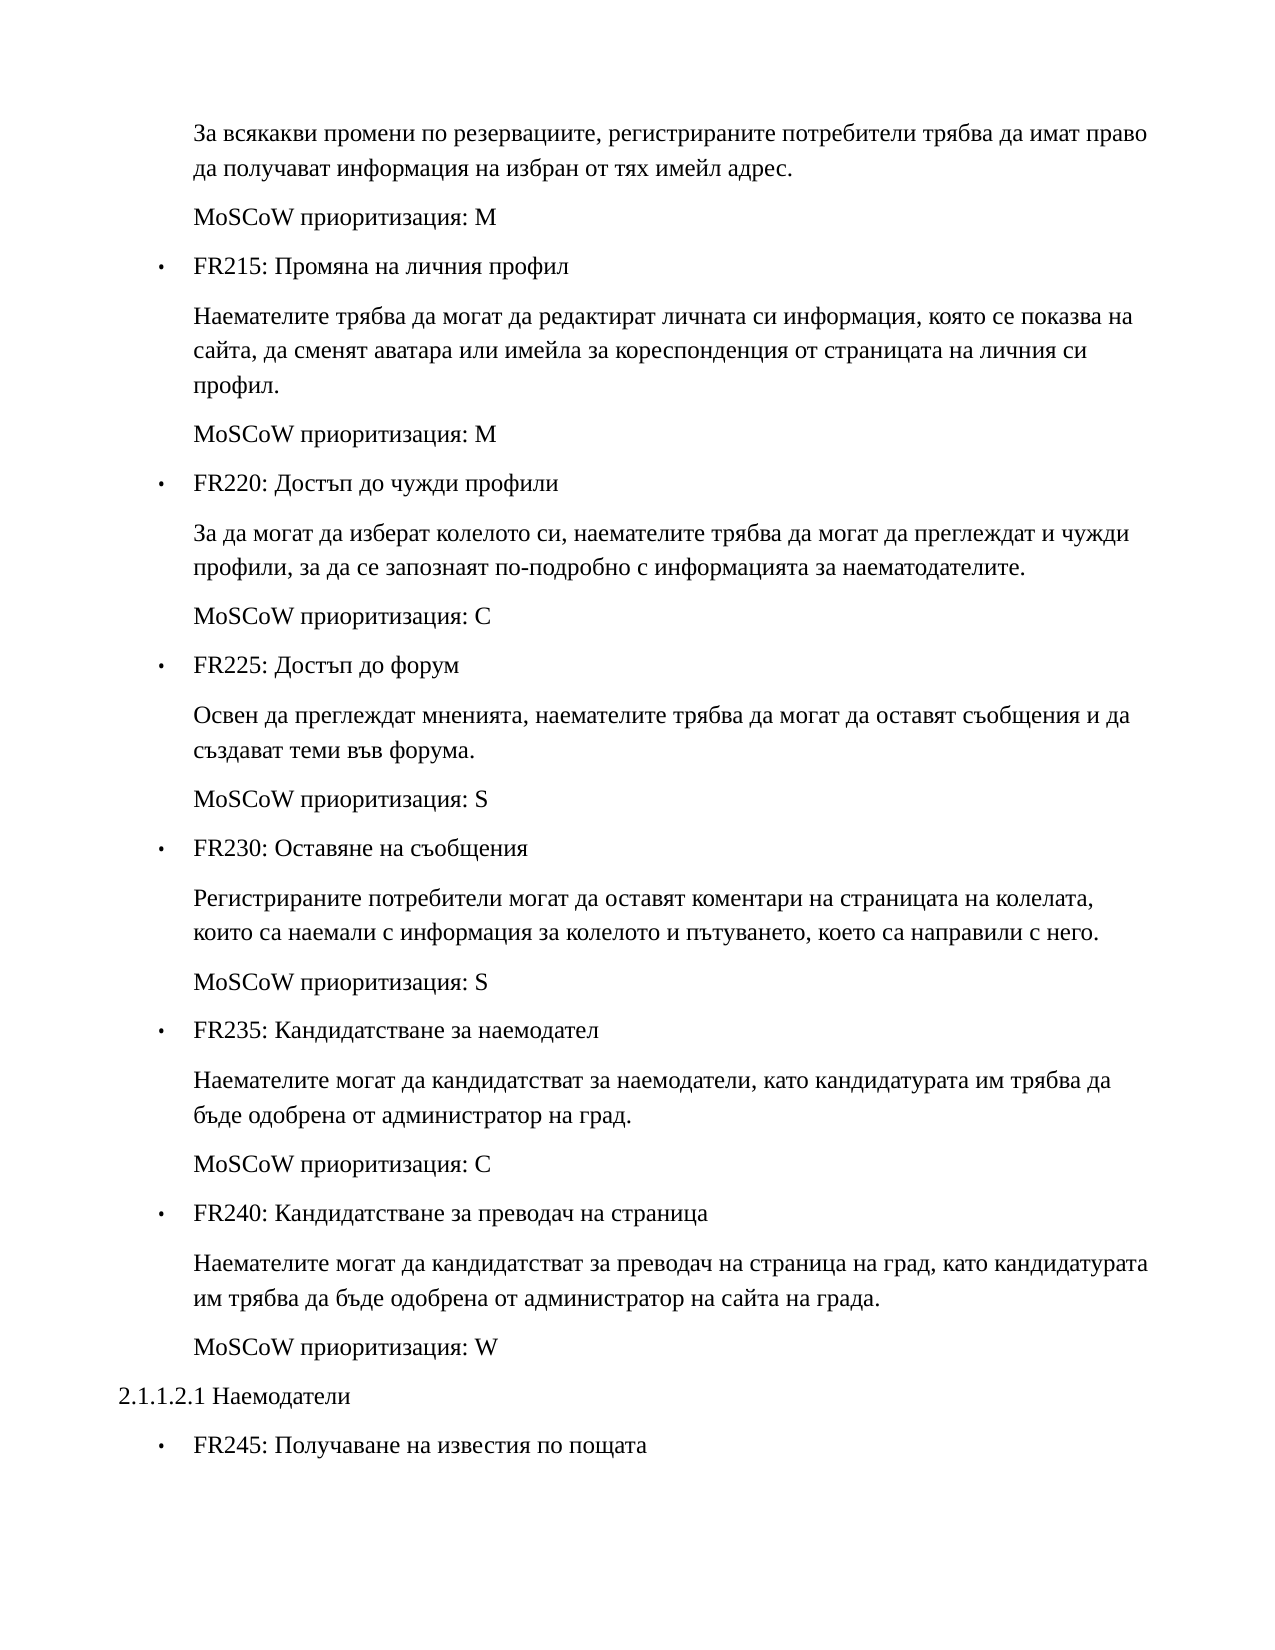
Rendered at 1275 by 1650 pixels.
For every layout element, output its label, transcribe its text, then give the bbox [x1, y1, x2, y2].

list MoSCoW приоритизация: W [156, 1332, 1157, 1361]
list FR240: Кандидатстване за преводач на страница [156, 1198, 1157, 1228]
list Регистрираните потребители могат да оставят коментари на страницата на колелата, които са наемали с информация за колелото и пътуването, което са направили с него. [156, 883, 1157, 946]
list Наемателите могат да кандидатстват за наемодатели, като кандидатурата им трябва да бъде одобрена от администратор на град. [156, 1066, 1157, 1129]
list MoSCoW приоритизация: C [156, 601, 1157, 630]
list Освен да преглеждат мненията, наемателите трябва да могат да оставят съобщения и да създават теми във форума. [156, 700, 1157, 764]
list За всякакви промени по резервациите, регистрираните потребители трябва да имат право да получават информация на избран от тях имейл адрес. [156, 118, 1157, 181]
list FR215: Промяна на личния профил [156, 251, 1157, 280]
list Наемателите могат да кандидатстват за преводач на страница на град, като кандидатурата им трябва да бъде одобрена от администратор на сайта на града. [156, 1248, 1157, 1311]
text 2.1.1.2.1 Наемодатели [118, 1381, 1157, 1409]
list FR245: Получаване на известия по пощата [156, 1430, 1157, 1459]
list MoSCoW приоритизация: M [156, 419, 1157, 447]
list За да могат да изберат колелото си, наемателите трябва да могат да преглеждат и чужди профили, за да се запознаят по-подробно с информацията за наематодателите. [156, 518, 1157, 581]
list MoSCoW приоритизация: S [156, 784, 1157, 813]
list FR235: Кандидатстване за наемодател [156, 1016, 1157, 1045]
list FR230: Оставяне на съобщения [156, 833, 1157, 863]
list MoSCoW приоритизация: S [156, 967, 1157, 995]
list Наемателите трябва да могат да редактират личната си информация, която се показва на сайта, да сменят аватара или имейла за кореспонденция от страницата на личния си профил. [156, 301, 1157, 398]
list FR225: Достъп до форум [156, 650, 1157, 680]
list MoSCoW приоритизация: M [156, 202, 1157, 230]
list FR220: Достъп до чужди профили [156, 468, 1157, 497]
list MoSCoW приоритизация: C [156, 1149, 1157, 1178]
